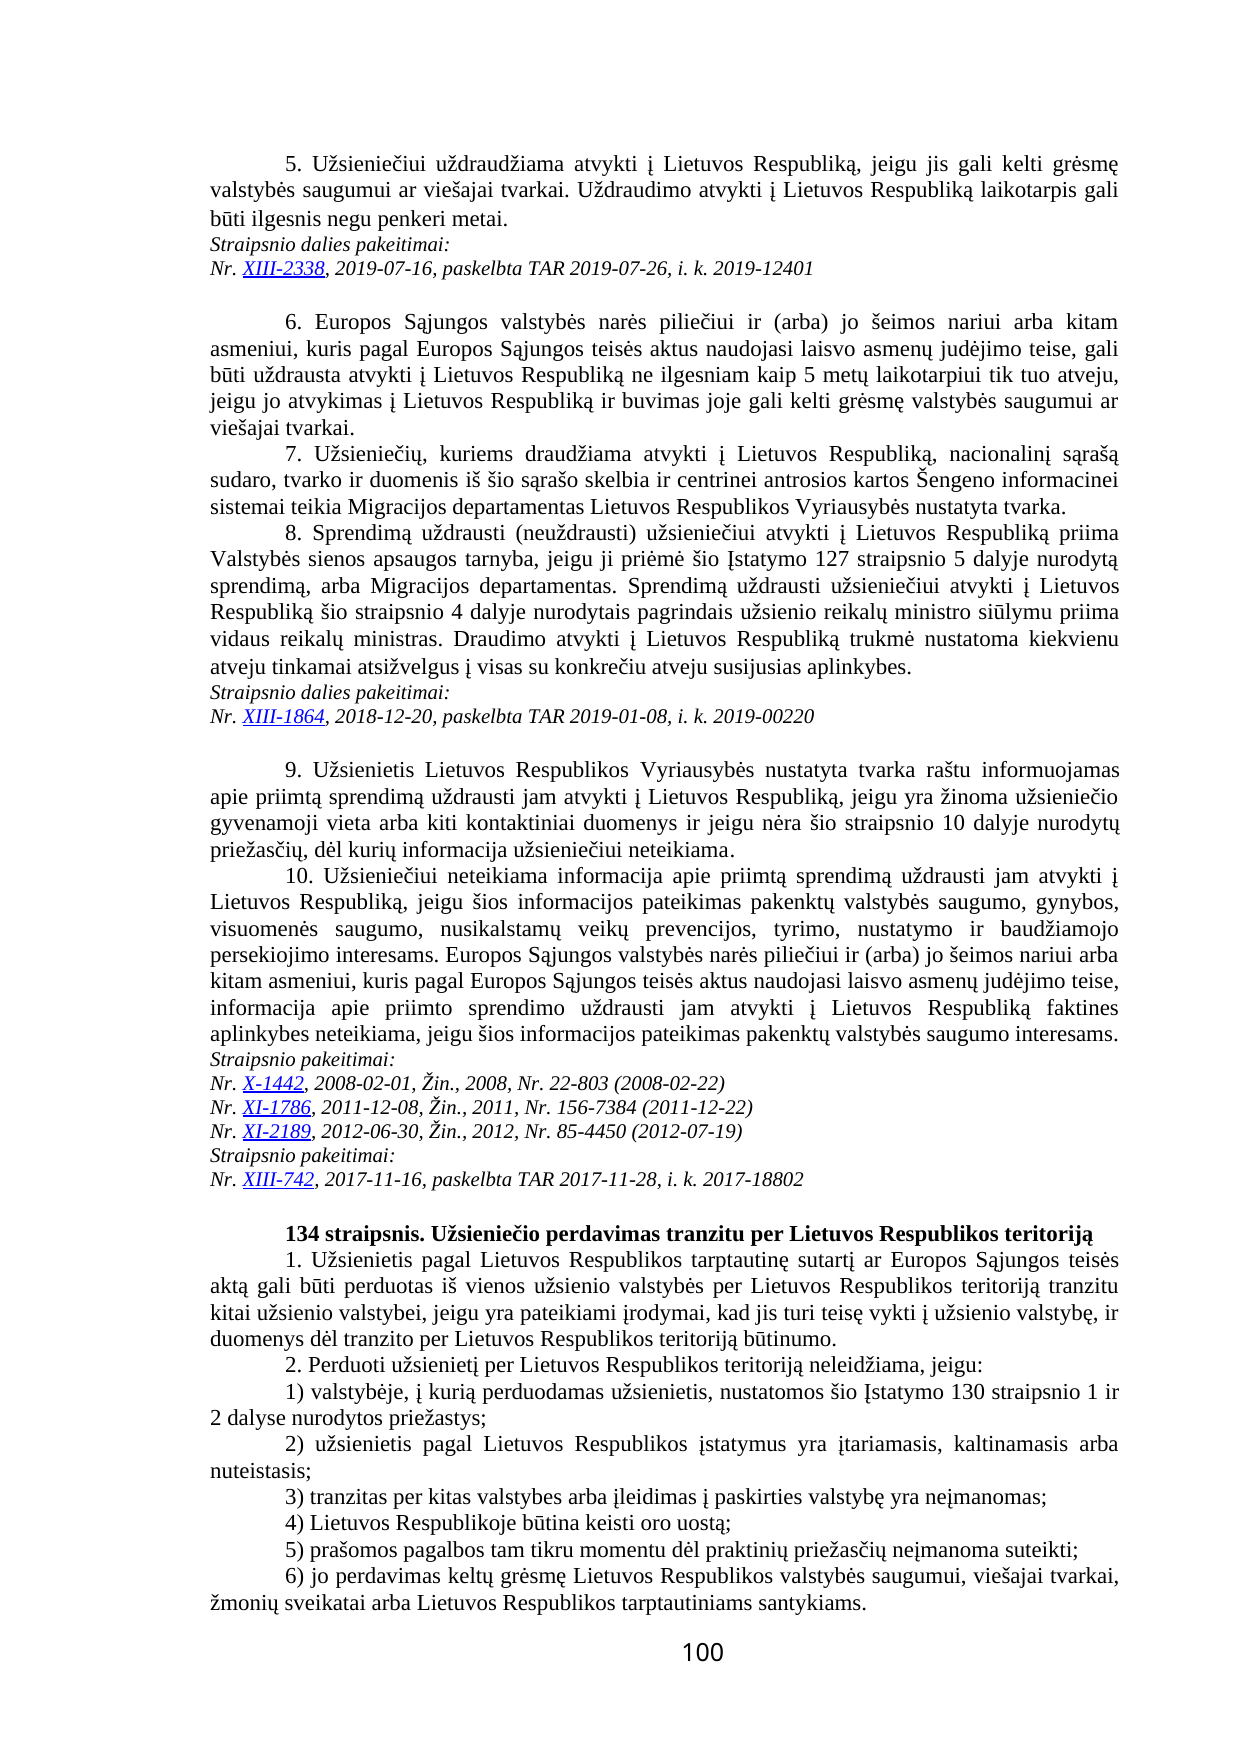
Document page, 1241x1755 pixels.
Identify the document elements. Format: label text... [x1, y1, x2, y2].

text Nr. XI-1786, 2011-12-08, Žin., 2011, Nr. 156-7384 (2011-12-22) [210, 1094, 1120, 1119]
text 5) prašomos pagalbos tam tikru momentu dėl praktinių priežasčių neįmanoma suteikti; [210, 1536, 1120, 1562]
text Nr. XIII-2338, 2019-07-16, paskelbta TAR 2019-07-26, i. k. 2019-12401 [210, 256, 1120, 279]
text 1. Užsienietis pagal Lietuvos Respublikos tarptautinę sutartį ar Europos Sąjungos teisės aktą gali būti perduotas iš vienos užsienio valstybės per Lietuvos Respublikos teritoriją tranzitu kitai užsienio valstybei, jeigu yra pateikiami įrodymai, kad jis turi teisę vykti į užsienio valstybę, ir duomenys dėl tranzito per Lietuvos Respublikos teritoriją būtinumo. [210, 1246, 1120, 1351]
text 7. Užsieniečių, kuriems draudžiama atvykti į Lietuvos Respubliką, nacionalinį sąrašą sudaro, tvarko ir duomenis iš šio sąrašo skelbia ir centrinei antrosios kartos Šengeno informacinei sistemai teikia Migracijos departamentas Lietuvos Respublikos Vyriausybės nustatyta tvarka. [210, 440, 1120, 519]
text 10. Užsieniečiui neteikiama informacija apie priimtą sprendimą uždrausti jam atvykti į Lietuvos Respubliką, jeigu šios informacijos pateikimas pakenktų valstybės saugumo, gynybos, visuomenės saugumo, nusikalstamų veikų prevencijos, tyrimo, nustatymo ir baudžiamojo persekiojimo interesams. Europos Sąjungos valstybės narės piliečiui ir (arba) jo šeimos nariui arba kitam asmeniui, kuris pagal Europos Sąjungos teisės aktus naudojasi laisvo asmenų judėjimo teise, informacija apie priimto sprendimo uždrausti jam atvykti į Lietuvos Respubliką faktines aplinkybes neteikiama, jeigu šios informacijos pateikimas pakenktų valstybės saugumo interesams. [210, 862, 1120, 1046]
text 5. Užsieniečiui uždraudžiama atvykti į Lietuvos Respubliką, jeigu jis gali kelti grėsmę valstybės saugumui ar viešajai tvarkai. Uždraudimo atvykti į Lietuvos Respubliką laikotarpis gali būti ilgesnis negu penkeri metai. [210, 150, 1120, 231]
text Nr. XIII-742, 2017-11-16, paskelbta TAR 2017-11-28, i. k. 2017-18802 [210, 1167, 1120, 1191]
text Nr. XIII-1864, 2018-12-20, paskelbta TAR 2019-01-08, i. k. 2019-00220 [210, 704, 1120, 728]
text Straipsnio dalies pakeitimai: [210, 231, 1120, 256]
text 2. Perduoti užsienietį per Lietuvos Respublikos teritoriją neleidžiama, jeigu: [210, 1351, 1120, 1378]
text Nr. XI-2189, 2012-06-30, Žin., 2012, Nr. 85-4450 (2012-07-19) [210, 1119, 1120, 1143]
text 8. Sprendimą uždrausti (neuždrausti) užsieniečiui atvykti į Lietuvos Respubliką priima Valstybės sienos apsaugos tarnyba, jeigu ji priėmė šio Įstatymo 127 straipsnio 5 dalyje nurodytą sprendimą, arba Migracijos departamentas. Sprendimą uždrausti užsieniečiui atvykti į Lietuvos Respubliką šio straipsnio 4 dalyje nurodytais pagrindais užsienio reikalų ministro siūlymu priima vidaus reikalų ministras. Draudimo atvykti į Lietuvos Respubliką trukmė nustatoma kiekvienu atveju tinkamai atsižvelgus į visas su konkrečiu atveju susijusias aplinkybes. [210, 519, 1120, 680]
text 134 straipsnis. Užsieniečio perdavimas tranzitu per Lietuvos Respublikos teritoriją [285, 1219, 1120, 1246]
text Nr. X-1442, 2008-02-01, Žin., 2008, Nr. 22-803 (2008-02-22) [210, 1071, 1120, 1094]
text Straipsnio dalies pakeitimai: [210, 680, 1120, 704]
text 9. Užsienietis Lietuvos Respublikos Vyriausybės nustatyta tvarka raštu informuojamas apie priimtą sprendimą uždrausti jam atvykti į Lietuvos Respubliką, jeigu yra žinoma užsieniečio gyvenamoji vieta arba kiti kontaktiniai duomenys ir jeigu nėra šio straipsnio 10 dalyje nurodytų priežasčių, dėl kurių informacija užsieniečiui neteikiama. [210, 757, 1120, 862]
text 6. Europos Sąjungos valstybės narės piliečiui ir (arba) jo šeimos nariui arba kitam asmeniui, kuris pagal Europos Sąjungos teisės aktus naudojasi laisvo asmenų judėjimo teise, gali būti uždrausta atvykti į Lietuvos Respubliką ne ilgesniam kaip 5 metų laikotarpiui tik tuo atveju, jeigu jo atvykimas į Lietuvos Respubliką ir buvimas joje gali kelti grėsmę valstybės saugumui ar viešajai tvarkai. [210, 308, 1120, 440]
text Straipsnio pakeitimai: [210, 1143, 1120, 1167]
text 1) valstybėje, į kurią perduodamas užsienietis, nustatomos šio Įstatymo 130 straipsnio 1 ir 2 dalyse nurodytos priežastys; [210, 1378, 1120, 1430]
text 3) tranzitas per kitas valstybes arba įleidimas į paskirties valstybę yra neįmanomas; [210, 1483, 1120, 1509]
text 4) Lietuvos Respublikoje būtina keisti oro uostą; [210, 1509, 1120, 1536]
text Straipsnio pakeitimai: [210, 1046, 1120, 1071]
text 6) jo perdavimas keltų grėsmę Lietuvos Respublikos valstybės saugumui, viešajai tvarkai, žmonių sveikatai arba Lietuvos Respublikos tarptautiniams santykiams. [210, 1562, 1120, 1615]
text 2) užsienietis pagal Lietuvos Respublikos įstatymus yra įtariamasis, kaltinamasis arba nuteistasis; [210, 1430, 1120, 1483]
